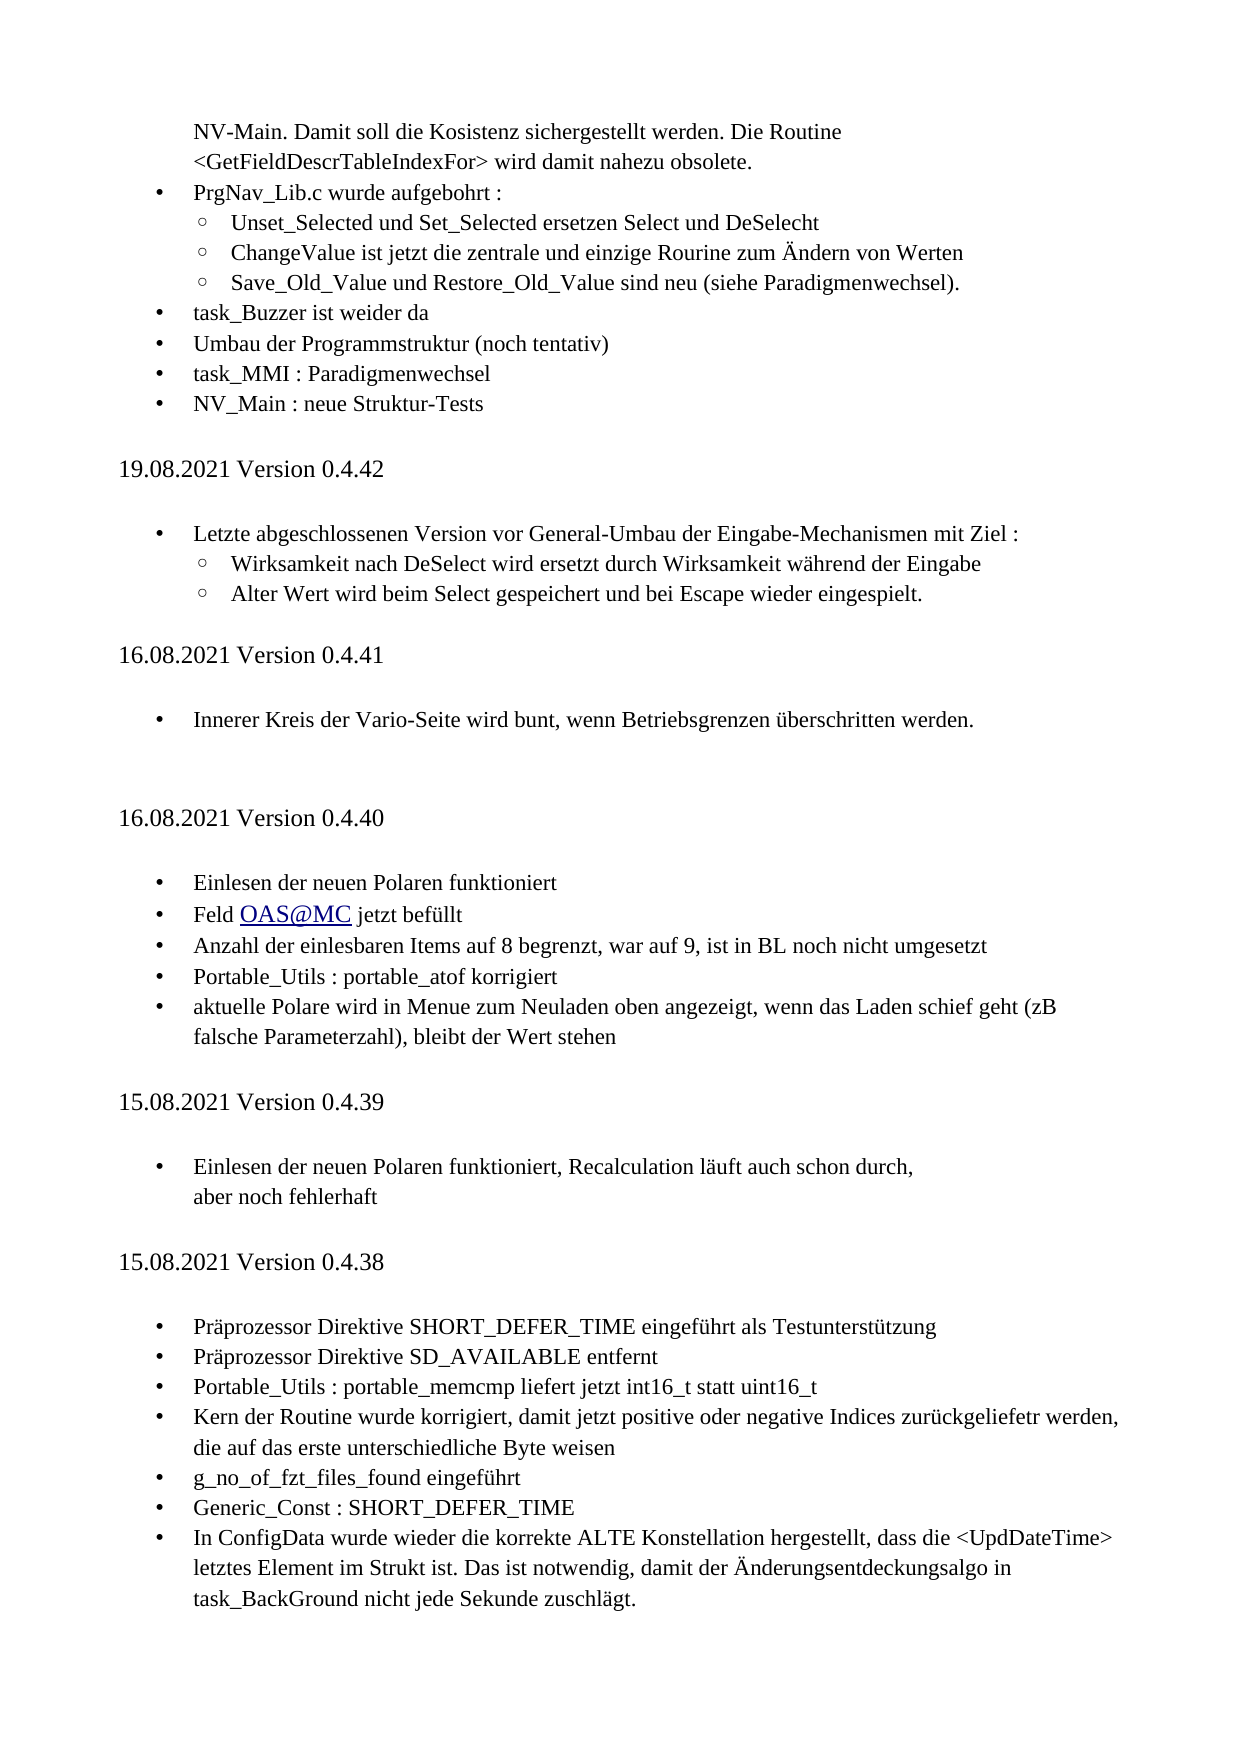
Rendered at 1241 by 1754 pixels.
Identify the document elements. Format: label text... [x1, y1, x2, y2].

list In ConfigData wurde wieder die korrekte ALTE Konstellation hergestellt, dass die <UpdDateTime> letztes Element im Strukt ist. Das ist notwendig, damit der Änderungsentdeckungsalgo in task_BackGround nicht jede Sekunde zuschlägt. [156, 1524, 1122, 1611]
list aktuelle Polare wird in Menue zum Neuladen oben angezeigt, wenn das Laden schief geht (zB falsche Parameterzahl), bleibt der Wert stehen [156, 993, 1122, 1082]
list NV-Main. Damit soll die Kosistenz sichergestellt werden. Die Routine <GetFieldDescrTableIndexFor> wird damit nahezu obsolete. [156, 118, 1122, 175]
list Letzte abgeschlossenen Version vor General-Umbau der Eingabe-Mechanismen mit Ziel : [156, 520, 1122, 546]
list Save_Old_Value und Restore_Old_Value sind neu (siehe Paradigmenwechsel). [193, 269, 1122, 296]
list task_Buzzer ist weider da [156, 299, 1122, 326]
list Umbau der Programmstruktur (noch tentativ) [156, 329, 1122, 356]
list Portable_Utils : portable_memcmp liefert jetzt int16_t statt uint16_t [156, 1373, 1122, 1399]
list Unset_Selected und Set_Selected ersetzen Select und DeSelecht [193, 209, 1122, 235]
list Kern der Routine wurde korrigiert, damit jetzt positive oder negative Indices zurückgeliefetr werden, die auf das erste unterschiedliche Byte weisen [156, 1403, 1122, 1460]
text 19.08.2021 Version 0.4.42 [118, 454, 1122, 482]
list Generic_Const : SHORT_DEFER_TIME [156, 1494, 1122, 1520]
list g_no_of_fzt_files_found eingeführt [156, 1464, 1122, 1490]
text 15.08.2021 Version 0.4.39 [118, 1087, 1122, 1116]
list task_MMI : Paradigmenwechsel [156, 360, 1122, 386]
list Einlesen der neuen Polaren funktioniert, Recalculation läuft auch schon durch, aber noch fehlerhaft [156, 1153, 1122, 1242]
list Innerer Kreis der Vario-Seite wird bunt, wenn Betriebsgrenzen überschritten werden. [156, 707, 1122, 766]
list ChangeValue ist jetzt die zentrale und einzige Rourine zum Ändern von Werten [193, 239, 1122, 265]
list Feld OAS@MC jetzt befüllt [156, 899, 1122, 928]
text 16.08.2021 Version 0.4.41 [118, 641, 1122, 669]
list Anzahl der einlesbaren Items auf 8 begrenzt, war auf 9, ist in BL noch nicht umgesetzt [156, 932, 1122, 959]
list PrgNav_Lib.c wurde aufgebohrt : [156, 178, 1122, 205]
list Wirksamkeit nach DeSelect wird ersetzt durch Wirksamkeit während der Eingabe [193, 550, 1122, 576]
list NV_Main : neue Struktur-Tests [156, 390, 1122, 449]
list Präprozessor Direktive SHORT_DEFER_TIME eingeführt als Testunterstützung [156, 1313, 1122, 1339]
text 15.08.2021 Version 0.4.38 [118, 1247, 1122, 1275]
list Portable_Utils : portable_atof korrigiert [156, 963, 1122, 989]
text 16.08.2021 Version 0.4.40 [118, 803, 1122, 832]
list Einlesen der neuen Polaren funktioniert [156, 869, 1122, 896]
list Präprozessor Direktive SD_AVAILABLE entfernt [156, 1343, 1122, 1369]
list Alter Wert wird beim Select gespeichert und bei Escape wieder eingespielt. [193, 580, 1122, 637]
